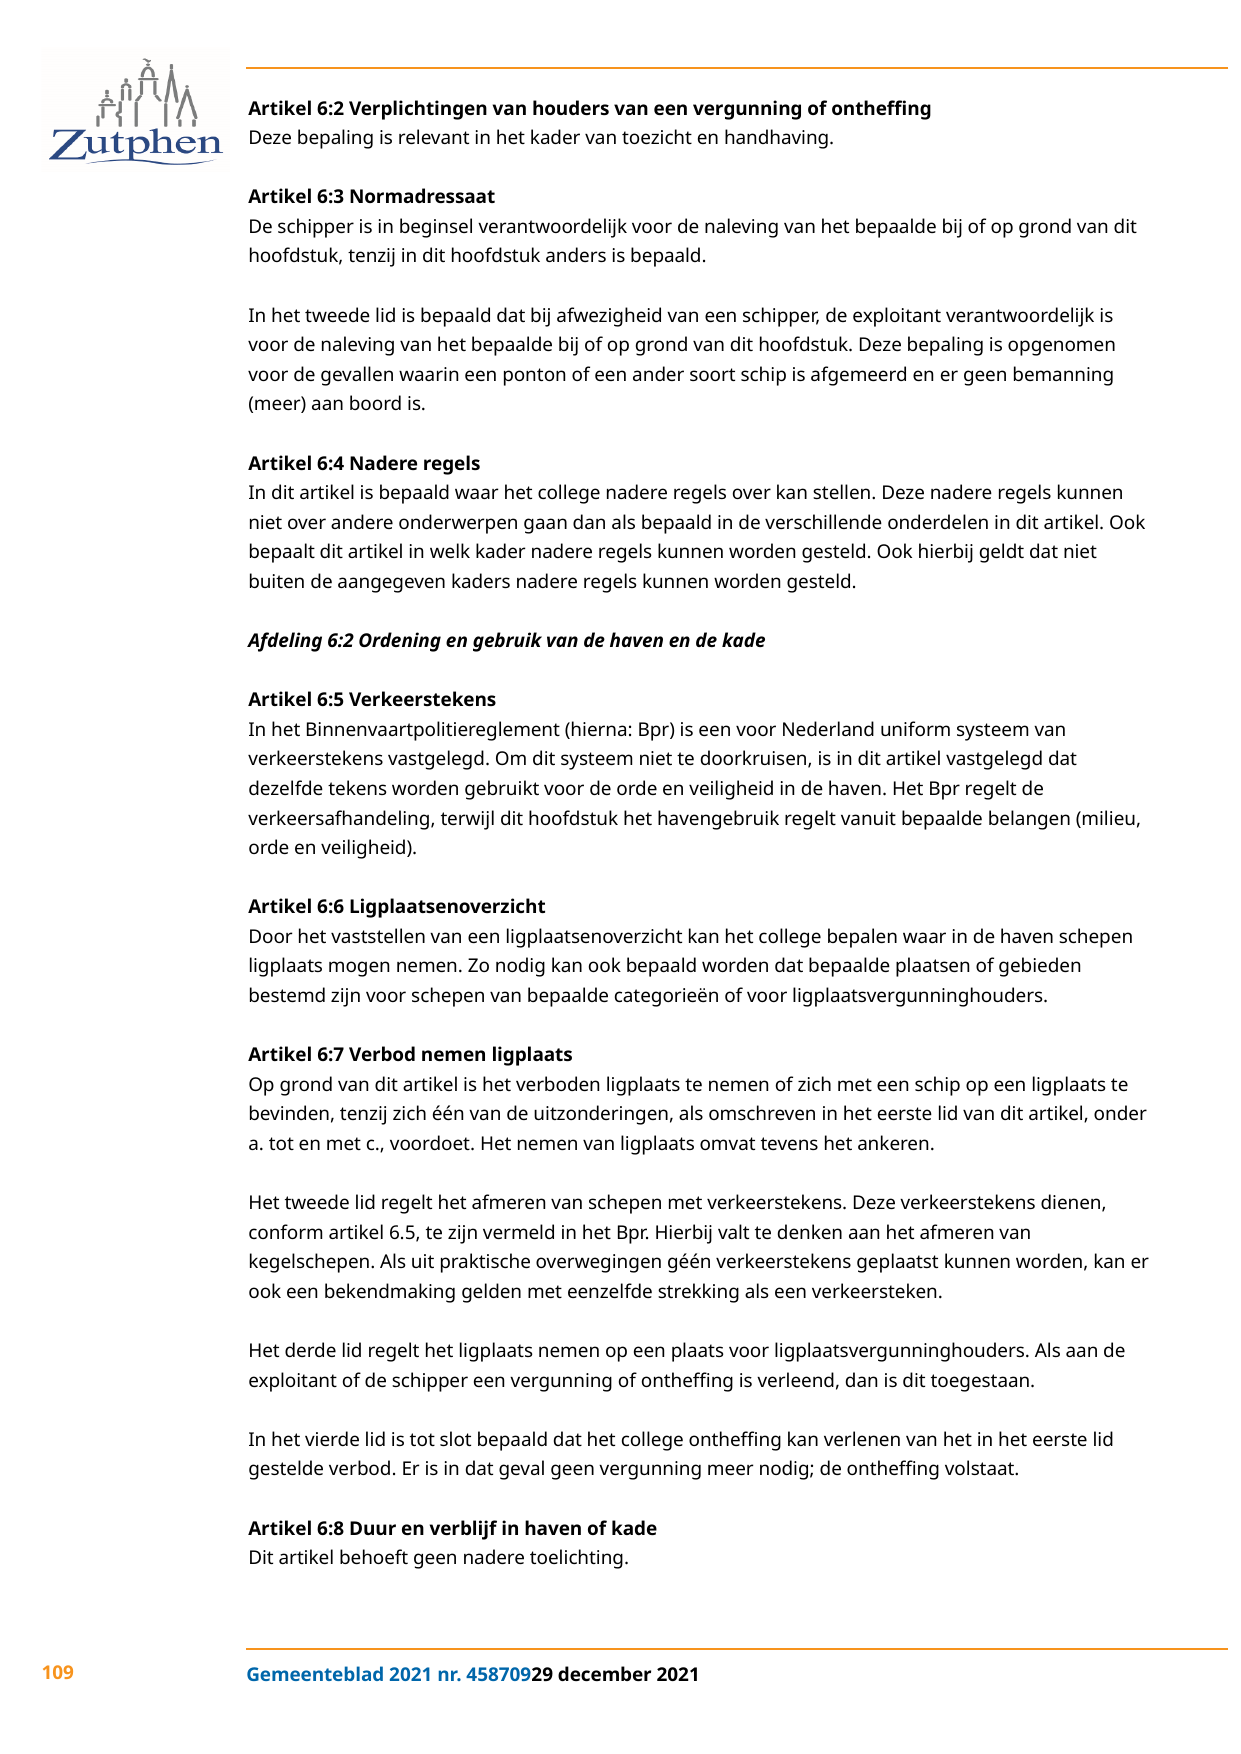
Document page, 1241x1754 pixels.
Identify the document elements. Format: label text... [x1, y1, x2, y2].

text In het tweede lid is bepaald dat bij afwezigheid van een schipper, de exploitant verantwoordelijk is voor de naleving van het bepaalde bij of op grond van dit hoofdstuk. Deze bepaling is opgenomen voor de gevallen waarin een ponton of een ander soort schip is afgemeerd en er geen bemanning (meer) aan boord is. [248, 302, 1152, 416]
text Artikel 6:6 Ligplaatsenoverzicht [248, 893, 1152, 919]
text Dit artikel behoeft geen nadere toelichting. [248, 1544, 1152, 1570]
text Het tweede lid regelt het afmeren van schepen met verkeerstekens. Deze verkeerstekens dienen, conform artikel 6.5, te zijn vermeld in het Bpr. Hierbij valt te denken aan het afmeren van kegelschepen. Als uit praktische overwegingen géén verkeerstekens geplaatst kunnen worden, kan er ook een bekendmaking gelden met eenzelfde strekking als een verkeersteken. [248, 1189, 1152, 1304]
text Deze bepaling is relevant in het kader van toezicht en handhaving. [248, 124, 1152, 150]
text In dit artikel is bepaald waar het college nadere regels over kan stellen. Deze nadere regels kunnen niet over andere onderwerpen gaan dan als bepaald in de verschillende onderdelen in dit artikel. Ook bepaalt dit artikel in welk kader nadere regels kunnen worden gesteld. Ook hierbij geldt dat niet buiten de aangegeven kaders nadere regels kunnen worden gesteld. [248, 479, 1152, 594]
text Op grond van dit artikel is het verboden ligplaats te nemen of zich met een schip op een ligplaats te bevinden, tenzij zich één van de uitzonderingen, als omschreven in het eerste lid van dit artikel, onder a. tot en met c., voordoet. Het nemen van ligplaats omvat tevens het ankeren. [248, 1071, 1152, 1156]
text Artikel 6:3 Normadressaat [248, 183, 1152, 209]
picture [41, 47, 231, 172]
text Artikel 6:2 Verplichtingen van houders van een vergunning of ontheffing [248, 95, 1152, 121]
text Artikel 6:4 Nadere regels [248, 450, 1152, 476]
text Artikel 6:7 Verbod nemen ligplaats [248, 1041, 1152, 1067]
text Door het vaststellen van een ligplaatsenoverzicht kan het college bepalen waar in de haven schepen ligplaats mogen nemen. Zo nodig kan ook bepaald worden dat bepaalde plaatsen of gebieden bestemd zijn voor schepen van bepaalde categorieën of voor ligplaatsvergunninghouders. [248, 923, 1152, 1008]
text Artikel 6:5 Verkeerstekens [248, 686, 1152, 712]
text Artikel 6:8 Duur en verblijf in haven of kade [248, 1515, 1152, 1541]
text In het Binnenvaartpolitiereglement (hierna: Bpr) is een voor Nederland uniform systeem van verkeerstekens vastgelegd. Om dit systeem niet te doorkruisen, is in dit artikel vastgelegd dat dezelfde tekens worden gebruikt voor de orde en veiligheid in de haven. Het Bpr regelt de verkeersafhandeling, terwijl dit hoofdstuk het havengebruik regelt vanuit bepaalde belangen (milieu, orde en veiligheid). [248, 716, 1152, 860]
text In het vierde lid is tot slot bepaald dat het college ontheffing kan verlenen van het in het eerste lid gestelde verbod. Er is in dat geval geen vergunning meer nodig; de ontheffing volstaat. [248, 1426, 1152, 1481]
text De schipper is in beginsel verantwoordelijk voor de naleving van het bepaalde bij of op grond van dit hoofdstuk, tenzij in dit hoofdstuk anders is bepaald. [248, 213, 1152, 268]
text Afdeling 6:2 Ordening en gebruik van de haven en de kade [248, 627, 1152, 653]
text Het derde lid regelt het ligplaats nemen op een plaats voor ligplaatsvergunninghouders. Als aan de exploitant of de schipper een vergunning of ontheffing is verleend, dan is dit toegestaan. [248, 1337, 1152, 1393]
